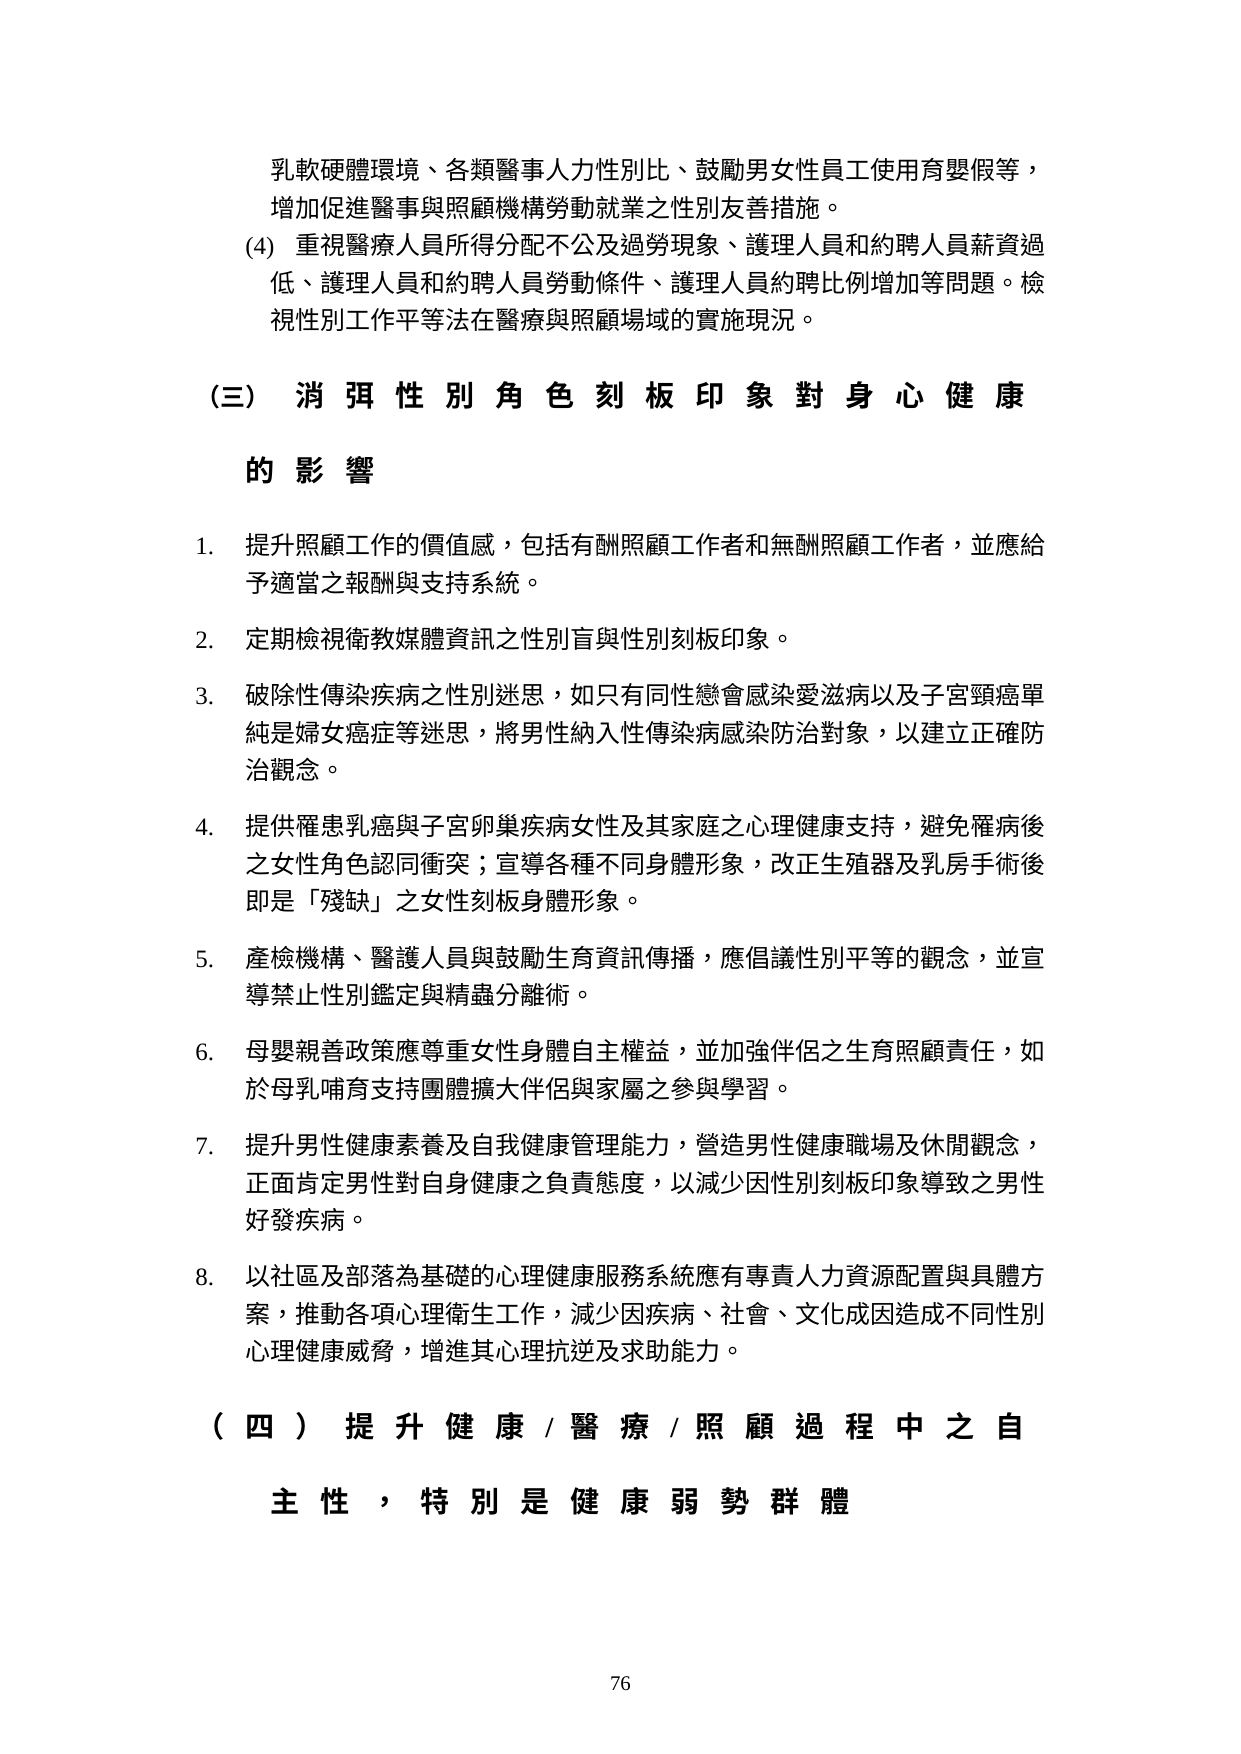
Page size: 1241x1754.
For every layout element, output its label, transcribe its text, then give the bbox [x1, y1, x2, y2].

text （四）提升健康/醫療/照顧過程中之自主性，特別是健康弱勢群體 [195, 1387, 1045, 1537]
list 提升照顧工作的價值感，包括有酬照顧工作者和無酬照顧工作者，並應給予適當之報酬與支持系統。 [195, 525, 1045, 600]
list 母嬰親善政策應尊重女性身體自主權益，並加強伴侶之生育照顧責任，如於母乳哺育支持團體擴大伴侶與家屬之參與學習。 [195, 1031, 1045, 1106]
list 以社區及部落為基礎的心理健康服務系統應有專責人力資源配置與具體方案，推動各項心理衛生工作，減少因疾病、社會、文化成因造成不同性別心理健康威脅，增進其心理抗逆及求助能力。 [195, 1256, 1045, 1369]
list 定期檢視衛教媒體資訊之性別盲與性別刻板印象。 [195, 619, 1045, 656]
list 消弭性別角色刻板印象對身心健康的影響 [195, 356, 1045, 506]
list 提升男性健康素養及自我健康管理能力，營造男性健康職場及休閒觀念，正面肯定男性對自身健康之負責態度，以減少因性別刻板印象導致之男性好發疾病。 [195, 1125, 1045, 1237]
list 產檢機構、醫護人員與鼓勵生育資訊傳播，應倡議性別平等的觀念，並宣導禁止性別鑑定與精蟲分離術。 [195, 937, 1045, 1012]
text 乳軟硬體環境、各類醫事人力性別比、鼓勵男女性員工使用育嬰假等，增加促進醫事與照顧機構勞動就業之性別友善措施。 [225, 150, 1045, 225]
text (4)重視醫療人員所得分配不公及過勞現象、護理人員和約聘人員薪資過低、護理人員和約聘人員勞動條件、護理人員約聘比例增加等問題。檢視性別工作平等法在醫療與照顧場域的實施現況。 [225, 225, 1045, 337]
list 破除性傳染疾病之性別迷思，如只有同性戀會感染愛滋病以及子宮頸癌單純是婦女癌症等迷思，將男性納入性傳染病感染防治對象，以建立正確防治觀念。 [195, 675, 1045, 787]
list 提供罹患乳癌與子宮卵巢疾病女性及其家庭之心理健康支持，避免罹病後之女性角色認同衝突；宣導各種不同身體形象，改正生殖器及乳房手術後即是「殘缺」之女性刻板身體形象。 [195, 806, 1045, 919]
